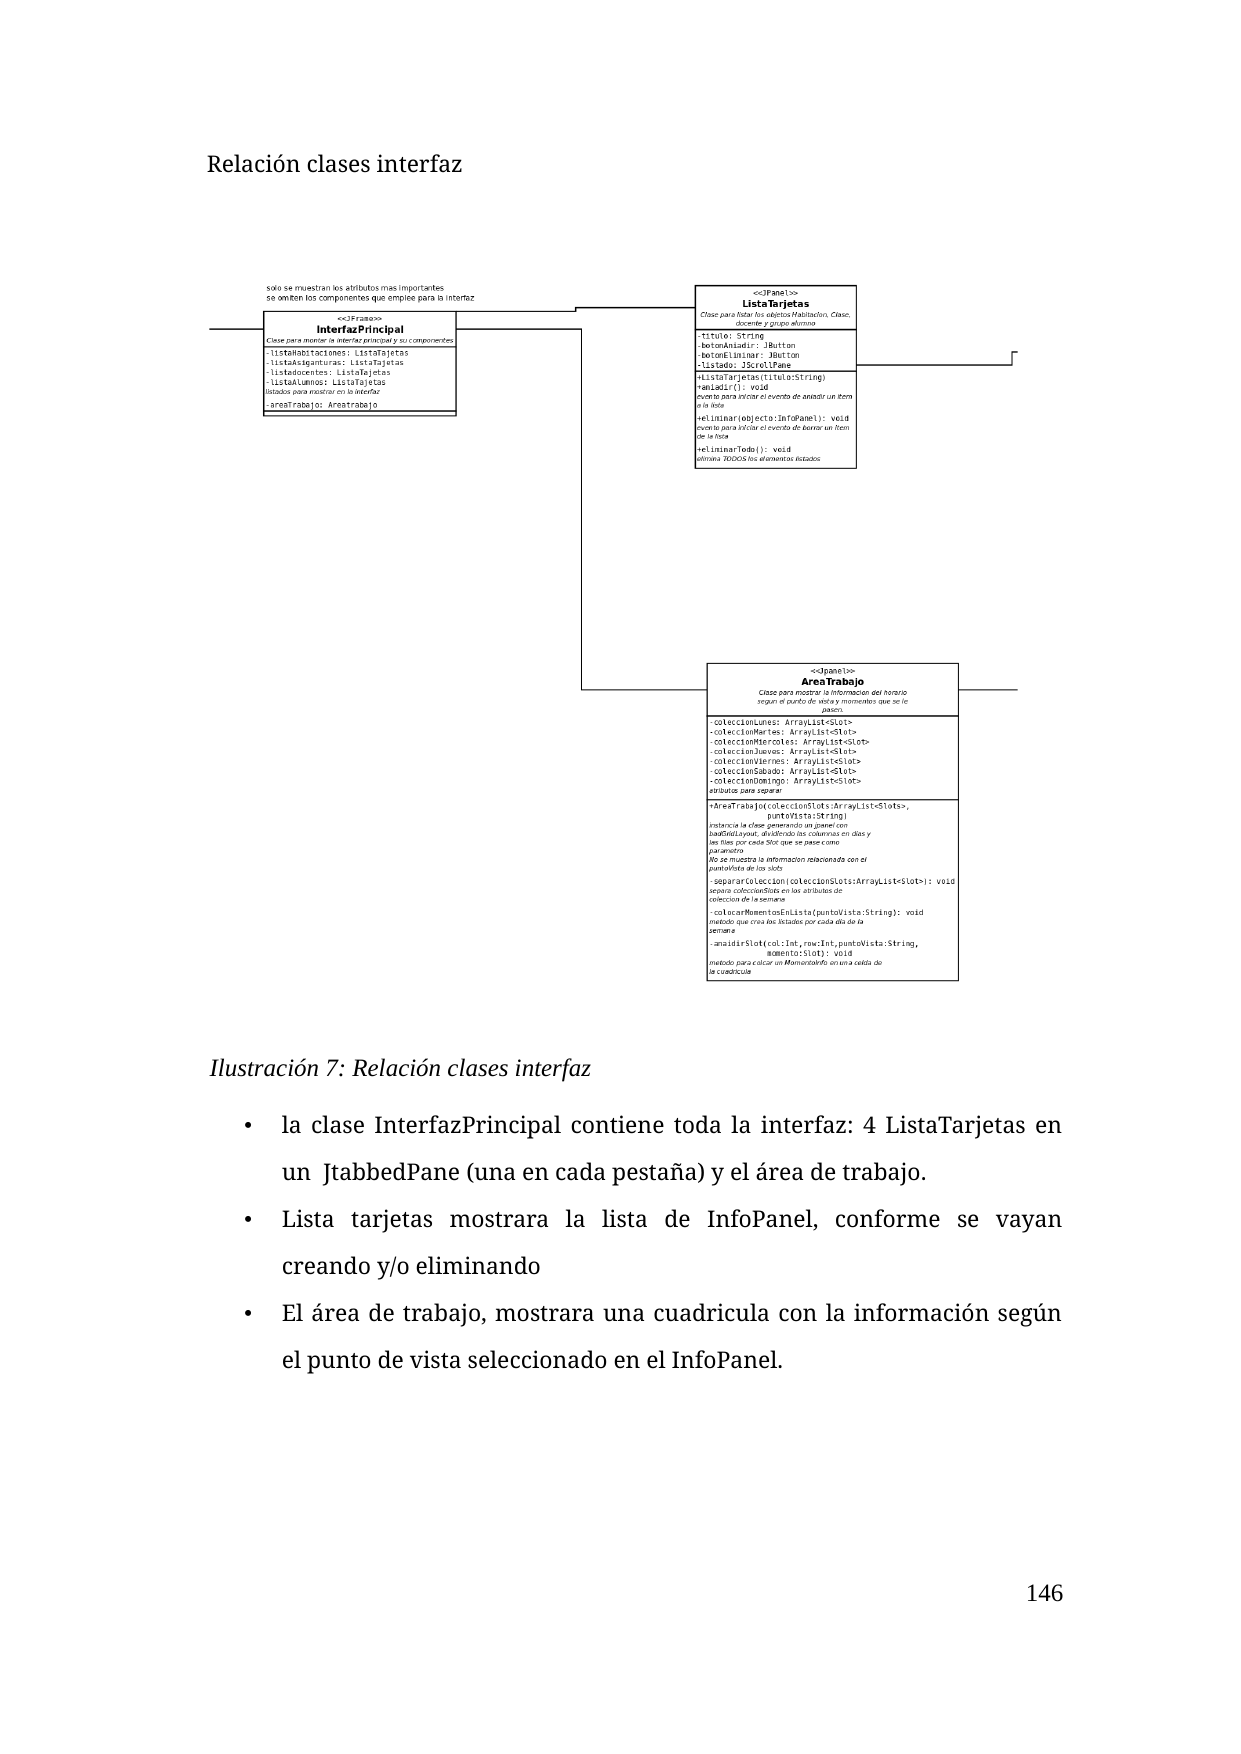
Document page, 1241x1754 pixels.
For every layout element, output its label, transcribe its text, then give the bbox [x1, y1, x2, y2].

text Relación clases interfaz [207, 148, 1063, 179]
list la clase InterfazPrincipal contiene toda la interfaz: 4 ListaTarjetas en un JtabbedPane (una en cada pestaña) y el área de trabajo. [209, 194, 1063, 1187]
list El área de trabajo, mostrara una cuadricula con la información según el punto de vista seleccionado en el InfoPanel. [244, 1297, 1063, 1375]
list Lista tarjetas mostrara la lista de InfoPanel, conforme se vayan creando y/o eliminando [244, 1203, 1063, 1281]
list Ilustración 7: Relación clases interfaz [209, 1048, 1060, 1082]
picture [209, 207, 1018, 1048]
